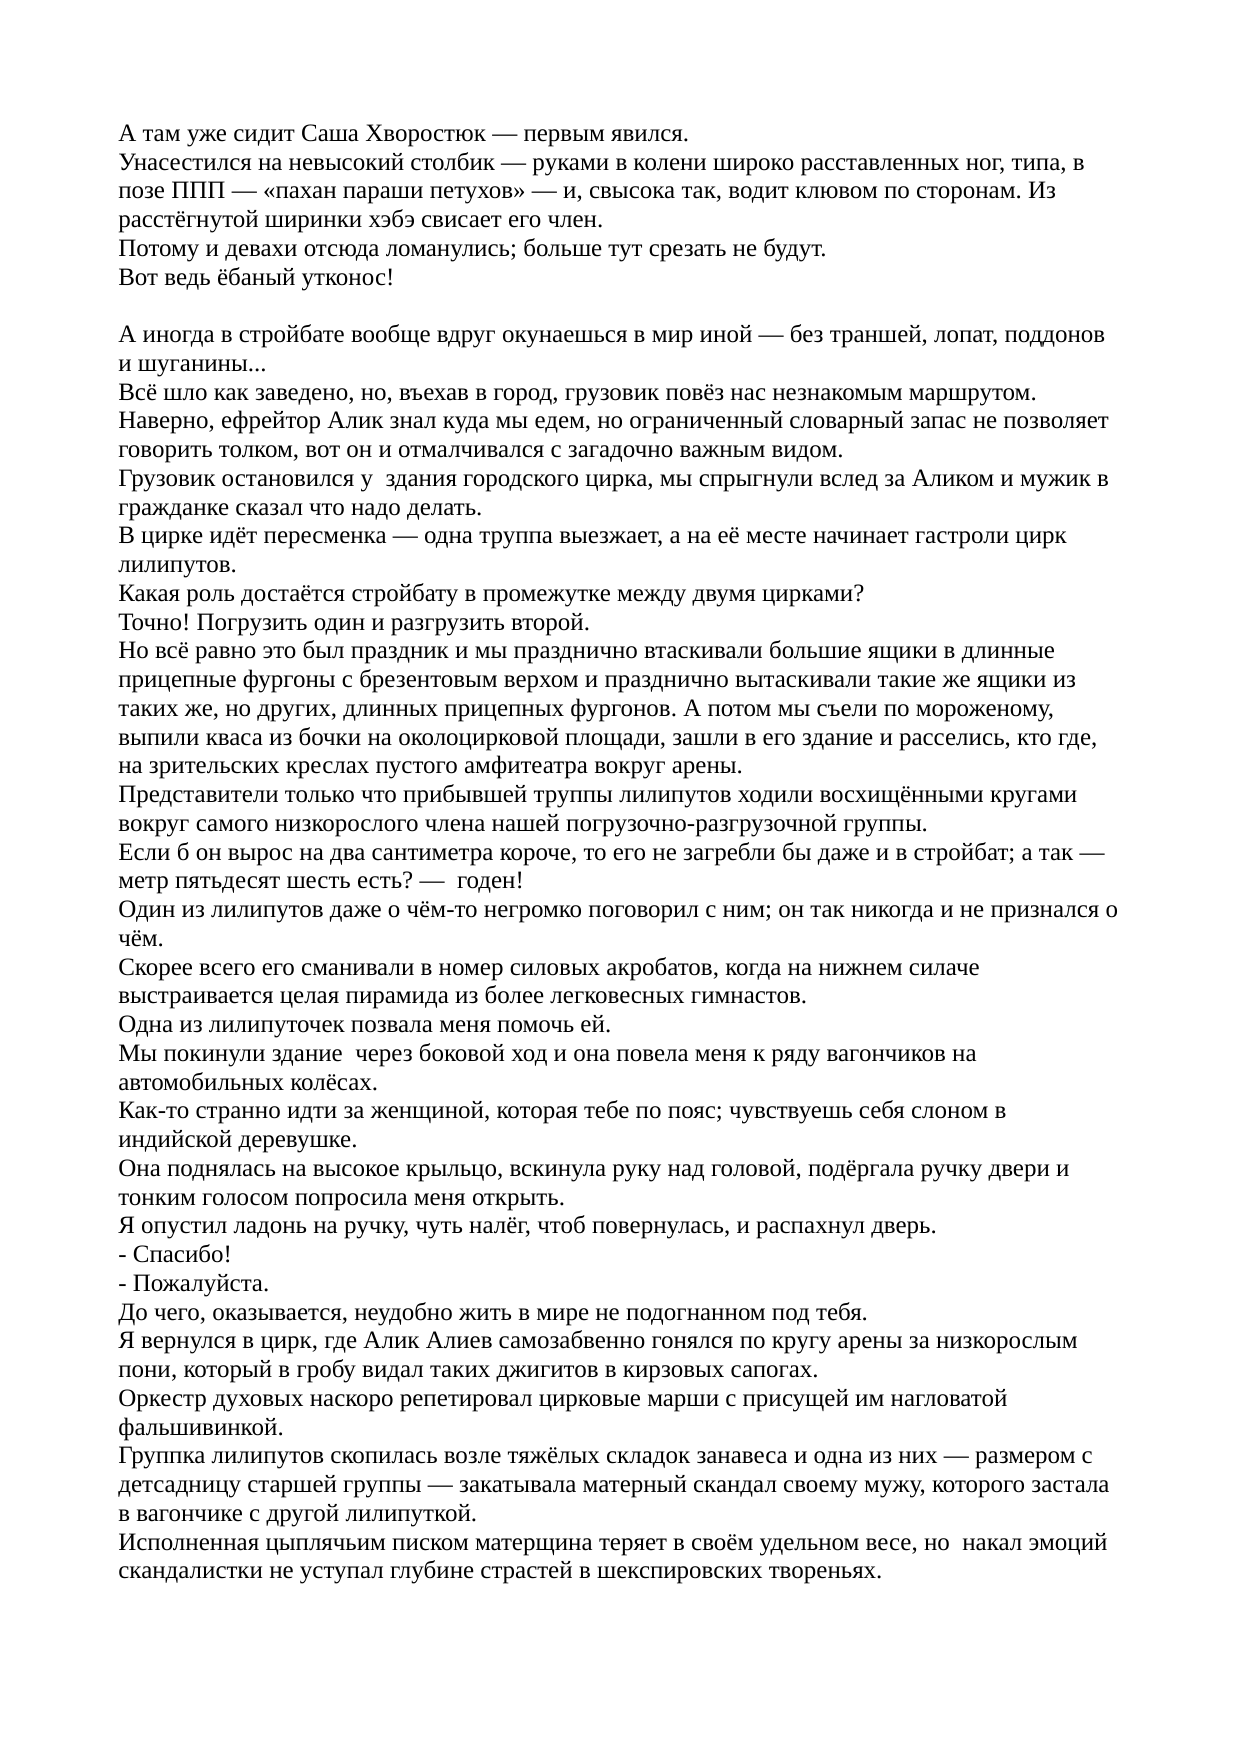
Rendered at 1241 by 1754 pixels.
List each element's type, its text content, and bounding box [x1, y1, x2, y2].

text Наверно, ефрейтор Алик знал куда мы едем, но ограниченный словарный запас не позволяет говорить толком, вот он и отмалчивался с загадочно важным видом. [118, 406, 1122, 463]
text Исполненная цыплячьим писком матерщина теряет в своём удельном весе, но накал эмоций скандалистки не уступал глубине страстей в шекспировских твореньях. [118, 1527, 1122, 1584]
text Оркестр духовых наскоро репетировал цирковые марши с присущей им нагловатой фальшивинкой. [118, 1383, 1122, 1441]
text Но всё равно это был праздник и мы празднично втаскивали большие ящики в длинные прицепные фургоны с брезентовым верхом и празднично вытаскивали такие же ящики из таких же, но других, длинных прицепных фургонов. А потом мы съели по мороженому, выпили кваса из бочки на околоцирковой площади, зашли в его здание и расселись, кто где, на зрительских креслах пустого амфитеатра вокруг арены. [118, 636, 1122, 779]
text Какая роль достаётся стройбату в промежутке между двумя цирками? [118, 578, 1122, 607]
text Грузовик остановился у здания городского цирка, мы спрыгнули вслед за Аликом и мужик в гражданке сказал что надо делать. [118, 463, 1122, 521]
text Потому и девахи отсюда ломанулись; больше тут срезать не будут. [118, 233, 1122, 262]
text Одна из лилипуточек позвала меня помочь ей. [118, 1009, 1122, 1038]
text Группка лилипутов скопилась возле тяжёлых складок занавеса и одна из них — размером с детсадницу старшей группы — закатывала матерный скандал своему мужу, которого застала в вагончике с другой лилипуткой. [118, 1441, 1122, 1527]
text Она поднялась на высокое крыльцо, вскинула руку над головой, подёргала ручку двери и тонким голосом попросила меня открыть. [118, 1153, 1122, 1211]
text Если б он вырос на два сантиметра короче, то его не загребли бы даже и в стройбат; а так — метр пятьдесят шесть есть? — годен! [118, 837, 1122, 894]
text Вот ведь ёбаный утконос! [118, 262, 1122, 291]
text Мы покинули здание через боковой ход и она повела меня к ряду вагончиков на автомобильных колёсах. [118, 1038, 1122, 1096]
text Как-то странно идти за женщиной, которая тебе по пояс; чувствуешь себя слоном в индийской деревушке. [118, 1096, 1122, 1153]
text Я вернулся в цирк, где Алик Алиев самозабвенно гонялся по кругу арены за низкорослым пони, который в гробу видал таких джигитов в кирзовых сапогах. [118, 1326, 1122, 1383]
text - Пожалуйста. [118, 1268, 1122, 1297]
text Скорее всего его сманивали в номер силовых акробатов, когда на нижнем силаче выстраивается целая пирамида из более легковесных гимнастов. [118, 952, 1122, 1009]
text Унасестился на невысокий столбик — руками в колени широко расставленных ног, типа, в позе ППП — «пахан параши петухов» — и, свысока так, водит клювом по сторонам. Из расстёгнутой ширинки хэбэ свисает его член. [118, 147, 1122, 233]
text До чего, оказывается, неудобно жить в мире не подогнанном под тебя. [118, 1297, 1122, 1326]
text - Спасибо! [118, 1239, 1122, 1268]
text Представители только что прибывшей труппы лилипутов ходили восхищёнными кругами вокруг самого низкорослого члена нашей погрузочно-разгрузочной группы. [118, 779, 1122, 837]
text А там уже сидит Саша Хворостюк — первым явился. [118, 118, 1122, 147]
text Один из лилипутов даже о чём-то негромко поговорил с ним; он так никогда и не признался о чём. [118, 894, 1122, 952]
text А иногда в стройбате вообще вдруг окунаешься в мир иной — без траншей, лопат, поддонов и шуганины... [118, 319, 1122, 377]
text В цирке идёт пересменка — одна труппа выезжает, а на её месте начинает гастроли цирк лилипутов. [118, 521, 1122, 578]
text Точно! Погрузить один и разгрузить второй. [118, 607, 1122, 636]
text Я опустил ладонь на ручку, чуть налёг, чтоб повернулась, и распахнул дверь. [118, 1211, 1122, 1239]
text Всё шло как заведено, но, въехав в город, грузовик повёз нас незнакомым маршрутом. [118, 377, 1122, 406]
